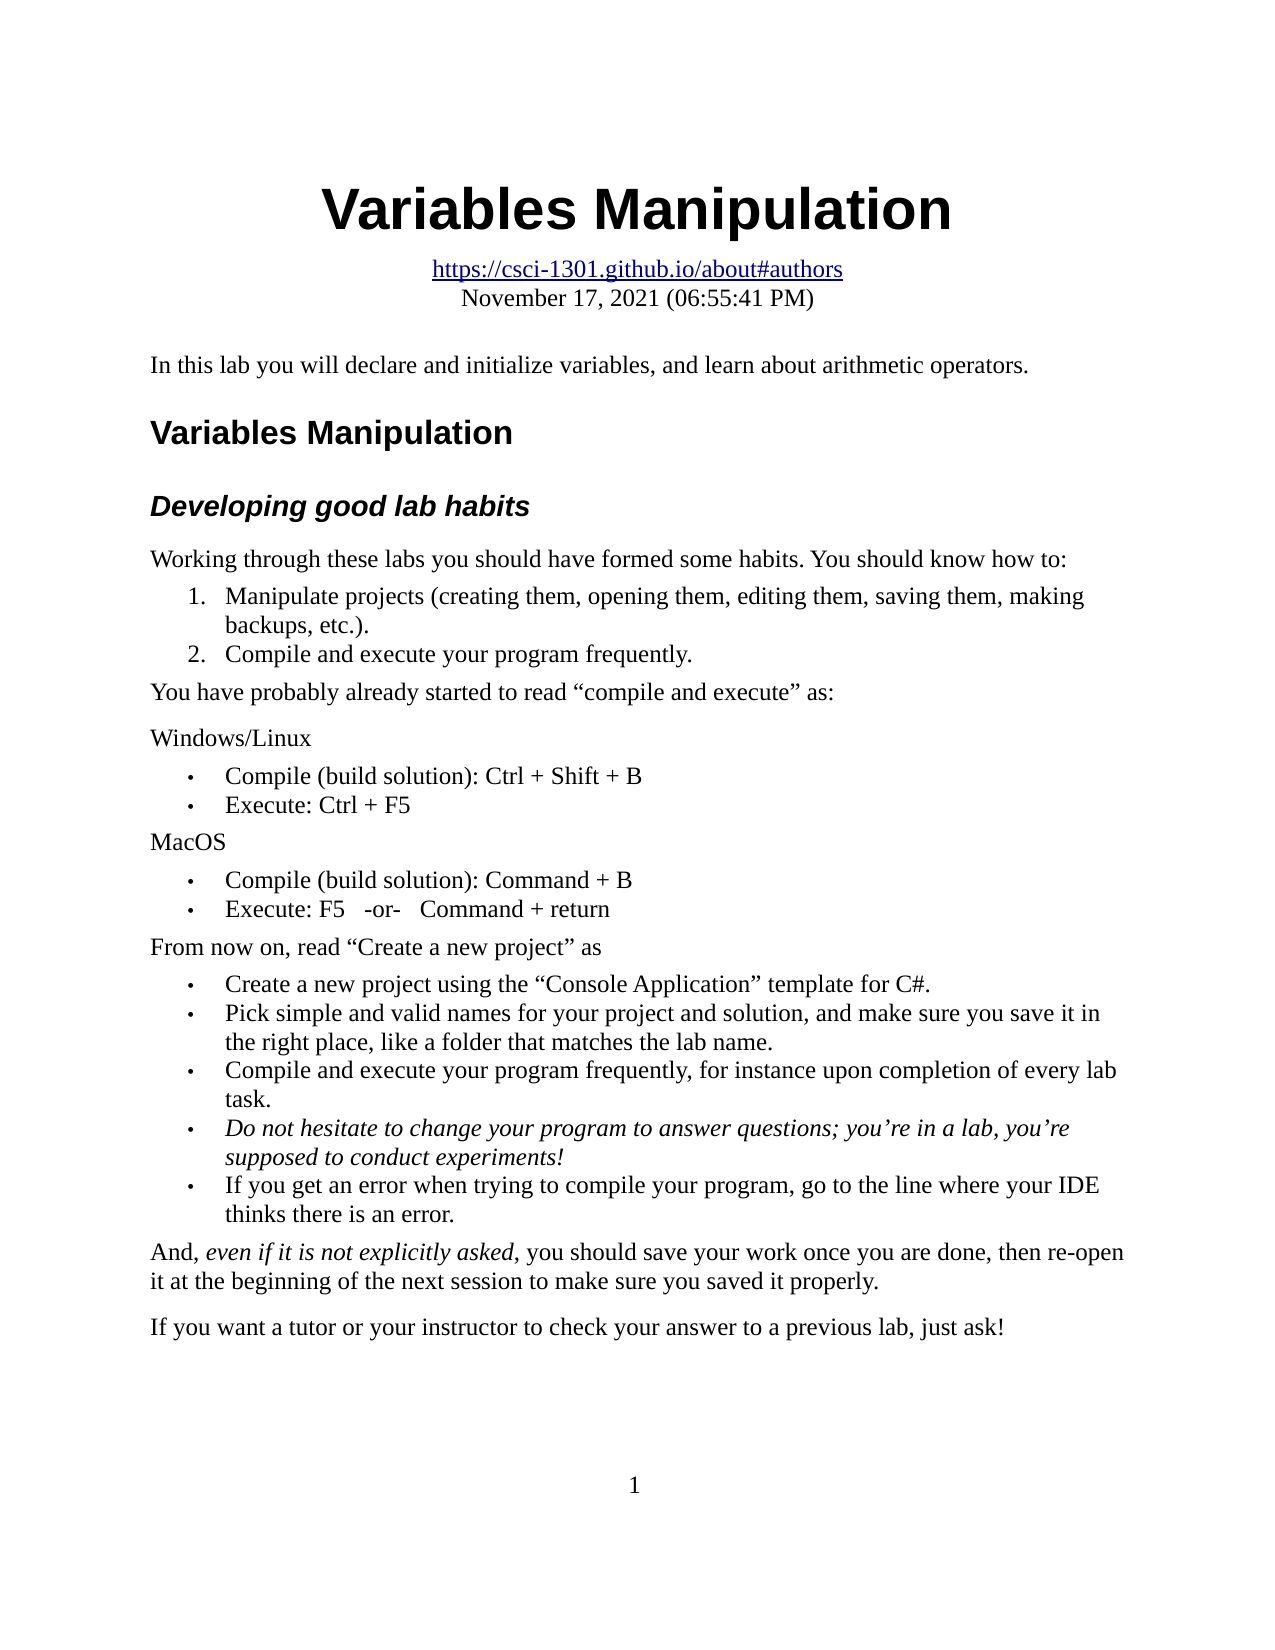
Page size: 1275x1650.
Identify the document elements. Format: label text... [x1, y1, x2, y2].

list If you get an error when trying to compile your program, go to the line where your IDE thinks there is an error. [187, 1171, 1125, 1228]
list Compile (build solution): Command + B [187, 865, 1125, 894]
text If you want a tutor or your instructor to check your answer to a previous lab, just ask! [150, 1312, 1125, 1341]
text https://csci-1301.github.io/about#authors [150, 254, 1125, 283]
text November 17, 2021 (06:55:41 PM) [150, 283, 1125, 312]
list Execute: Ctrl + F5 [187, 790, 1125, 818]
text And, even if it is not explicitly asked, you should save your work once you are done, then re-open it at the beginning of the next session to make sure you saved it properly. [150, 1237, 1125, 1294]
list Manipulate projects (creating them, opening them, editing them, saving them, making backups, etc.). [187, 581, 1125, 639]
list Create a new project using the “Console Application” template for C#. [187, 969, 1125, 998]
list Do not hesitate to change your program to answer questions; you’re in a lab, you’re supposed to conduct experiments! [187, 1113, 1125, 1171]
list Pick simple and valid names for your project and solution, and make sure you save it in the right place, like a folder that matches the lab name. [187, 998, 1125, 1056]
list Compile and execute your program frequently. [187, 639, 1125, 668]
title Variables Manipulation [150, 175, 1125, 242]
subtitle Developing good lab habits [150, 489, 1125, 522]
text Windows/Linux [150, 723, 1125, 752]
text From now on, read “Create a new project” as [150, 932, 1125, 960]
text Working through these labs you should have formed some habits. You should know how to: [150, 544, 1125, 572]
subtitle Variables Manipulation [150, 412, 1125, 451]
text In this lab you will declare and initialize variables, and learn about arithmetic operators. [150, 350, 1125, 378]
list Execute: F5 -or- Command + return [187, 894, 1125, 923]
list Compile (build solution): Ctrl + Shift + B [187, 761, 1125, 790]
text MacOS [150, 827, 1125, 856]
list Compile and execute your program frequently, for instance upon completion of every lab task. [187, 1056, 1125, 1113]
text You have probably already started to read “compile and execute” as: [150, 677, 1125, 705]
